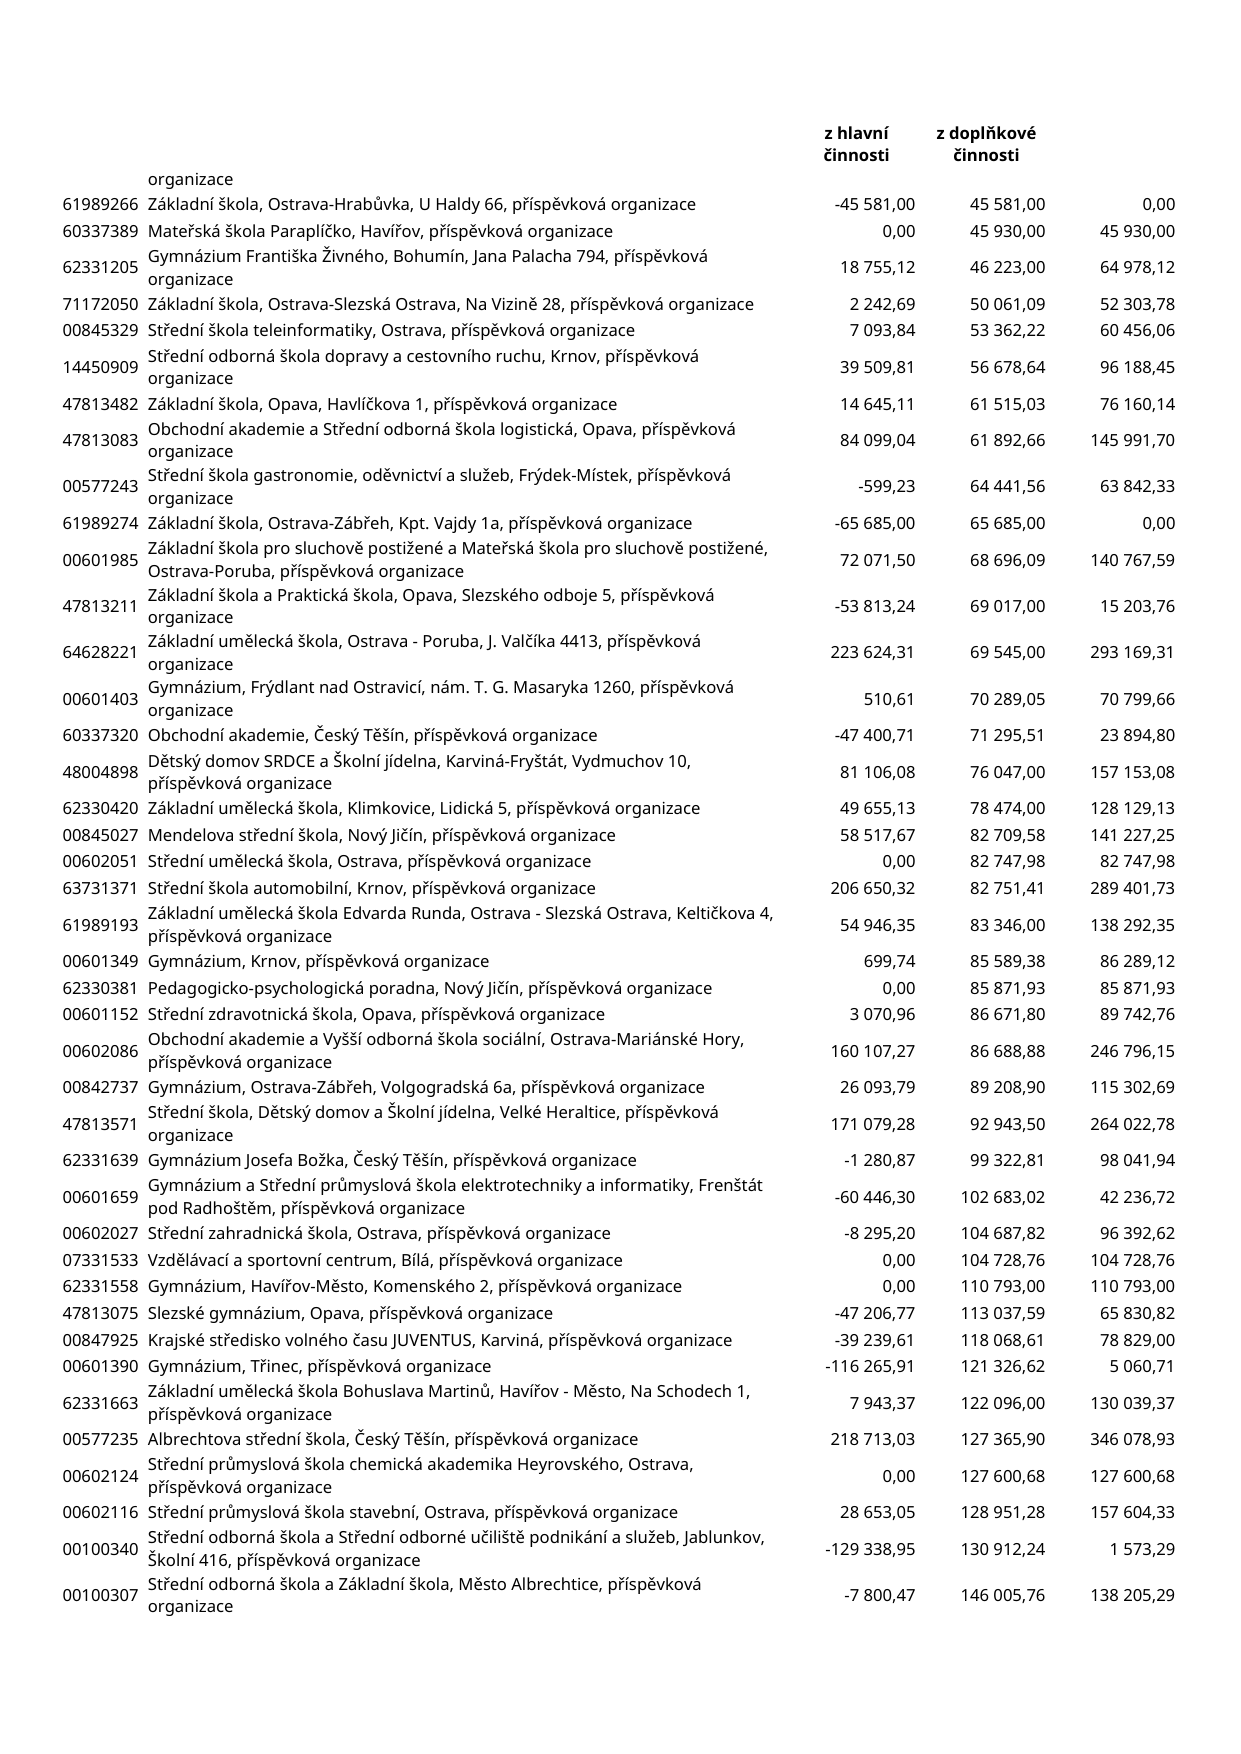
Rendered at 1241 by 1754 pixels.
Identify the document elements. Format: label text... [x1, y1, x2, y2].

table_header IČO [60, 75, 141, 167]
table_cell Albrechtova střední škola, Český Těšín, příspěvková organizace [142, 1426, 791, 1452]
table_cell 122 096,00 [922, 1380, 1051, 1425]
table_cell 82 747,98 [922, 849, 1051, 874]
table_cell 60 456,06 [1052, 318, 1181, 343]
table_cell 289 401,73 [1052, 875, 1181, 901]
table_cell 0,00 [792, 218, 921, 244]
table_cell 99 322,81 [922, 1148, 1051, 1173]
table_cell Základní škola a Praktická škola, Opava, Slezského odboje 5, příspěvková organizace [142, 583, 791, 629]
table_cell 85 871,93 [922, 975, 1051, 1000]
table_cell Krajské středisko volného času JUVENTUS, Karviná, příspěvková organizace [142, 1327, 791, 1352]
table_cell 69 545,00 [922, 630, 1051, 675]
table_cell Střední odborná škola a Základní škola, Město Albrechtice, příspěvková organizace [142, 1573, 791, 1618]
table_cell 14 645,11 [792, 391, 921, 416]
table_cell Gymnázium, Ostrava-Zábřeh, Volgogradská 6a, příspěvková organizace [142, 1075, 791, 1100]
table_cell 84 099,04 [792, 417, 921, 463]
table_cell -129 338,95 [792, 1526, 921, 1571]
table_cell 53 362,22 [922, 318, 1051, 343]
table_cell 28 653,05 [792, 1499, 921, 1525]
table_cell 128 951,28 [922, 1499, 1051, 1525]
table_cell 130 912,24 [922, 1526, 1051, 1571]
table_cell 63731371 [60, 875, 141, 901]
table_cell 00842737 [60, 1075, 141, 1100]
table_cell 140 767,59 [1052, 537, 1181, 582]
table_cell 62330420 [60, 796, 141, 821]
table_cell -116 265,91 [792, 1353, 921, 1379]
table_cell Základní škola, Ostrava-Slezská Ostrava, Na Vizině 28, příspěvková organizace [142, 291, 791, 317]
table_cell 145 991,70 [1052, 417, 1181, 463]
table_cell 18 755,12 [792, 245, 921, 290]
table_cell 07331533 [60, 1247, 141, 1273]
table_cell 47813571 [60, 1101, 141, 1146]
table_cell Střední škola, Dětský domov a Školní jídelna, Velké Heraltice, příspěvková organizace [142, 1101, 791, 1146]
table_cell 127 600,68 [922, 1453, 1051, 1498]
table_cell [922, 168, 1051, 191]
table_cell 98 041,94 [1052, 1148, 1181, 1173]
table_cell 223 624,31 [792, 630, 921, 675]
table_cell 00601152 [60, 1001, 141, 1027]
table_cell 82 751,41 [922, 875, 1051, 901]
table_cell 54 946,35 [792, 902, 921, 947]
table_cell 26 093,79 [792, 1075, 921, 1100]
table_cell 78 829,00 [1052, 1327, 1181, 1352]
table_cell 104 687,82 [922, 1221, 1051, 1246]
table_cell 46 223,00 [922, 245, 1051, 290]
table_cell 7 943,37 [792, 1380, 921, 1425]
table_cell z hlavní činnosti [792, 121, 921, 167]
table_cell 5 060,71 [1052, 1353, 1181, 1379]
table_cell 56 678,64 [922, 344, 1051, 390]
table_cell Střední odborná škola dopravy a cestovního ruchu, Krnov, příspěvková organizace [142, 344, 791, 390]
table_cell 96 392,62 [1052, 1221, 1181, 1246]
table_cell 62331663 [60, 1380, 141, 1425]
table_cell 92 943,50 [922, 1101, 1051, 1146]
table_cell 104 728,76 [1052, 1247, 1181, 1273]
table_cell [60, 168, 141, 191]
table_cell 00577243 [60, 464, 141, 509]
table_cell 0,00 [792, 1247, 921, 1273]
table_cell 157 604,33 [1052, 1499, 1181, 1525]
table_cell 64628221 [60, 630, 141, 675]
table_cell 89 742,76 [1052, 1001, 1181, 1027]
table_cell 00602051 [60, 849, 141, 874]
table_header Název [142, 75, 791, 167]
table_cell 62330381 [60, 975, 141, 1000]
table_cell 82 709,58 [922, 822, 1051, 848]
table_cell 110 793,00 [1052, 1274, 1181, 1299]
table_cell 45 930,00 [922, 218, 1051, 244]
table_cell 47813083 [60, 417, 141, 463]
table_cell 218 713,03 [792, 1426, 921, 1452]
table_cell 246 796,15 [1052, 1028, 1181, 1073]
table_cell Střední škola automobilní, Krnov, příspěvková organizace [142, 875, 791, 901]
table_cell Mateřská škola Paraplíčko, Havířov, příspěvková organizace [142, 218, 791, 244]
table_cell 00847925 [60, 1327, 141, 1352]
table_cell 82 747,98 [1052, 849, 1181, 874]
table_cell 47813075 [60, 1300, 141, 1326]
table_cell Základní škola, Opava, Havlíčkova 1, příspěvková organizace [142, 391, 791, 416]
table_cell 39 509,81 [792, 344, 921, 390]
table_cell 115 302,69 [1052, 1075, 1181, 1100]
table_cell [1052, 168, 1181, 191]
table_cell 118 068,61 [922, 1327, 1051, 1352]
table_cell -599,23 [792, 464, 921, 509]
table_cell 121 326,62 [922, 1353, 1051, 1379]
table_cell Základní umělecká škola Bohuslava Martinů, Havířov - Město, Na Schodech 1, příspěvková organizace [142, 1380, 791, 1425]
table_cell -7 800,47 [792, 1573, 921, 1618]
table_cell -60 446,30 [792, 1174, 921, 1219]
table_cell 60337389 [60, 218, 141, 244]
table_cell Střední průmyslová škola stavební, Ostrava, příspěvková organizace [142, 1499, 791, 1525]
table_cell Obchodní akademie a Vyšší odborná škola sociální, Ostrava-Mariánské Hory, příspěvková organizace [142, 1028, 791, 1073]
table_cell 0,00 [792, 849, 921, 874]
table_cell 1 573,29 [1052, 1526, 1181, 1571]
table_cell 81 106,08 [792, 749, 921, 794]
table_cell 96 188,45 [1052, 344, 1181, 390]
table_cell 71172050 [60, 291, 141, 317]
table_cell Střední škola teleinformatiky, Ostrava, příspěvková organizace [142, 318, 791, 343]
table_cell Střední umělecká škola, Ostrava, příspěvková organizace [142, 849, 791, 874]
table_cell 346 078,93 [1052, 1426, 1181, 1452]
table_cell -53 813,24 [792, 583, 921, 629]
table_cell 127 365,90 [922, 1426, 1051, 1452]
table_cell 60337320 [60, 723, 141, 748]
table_cell 0,00 [792, 1274, 921, 1299]
table_cell 62331558 [60, 1274, 141, 1299]
table_cell Mendelova střední škola, Nový Jičín, příspěvková organizace [142, 822, 791, 848]
table_cell 00100340 [60, 1526, 141, 1571]
table_cell 76 160,14 [1052, 391, 1181, 416]
table_cell 113 037,59 [922, 1300, 1051, 1326]
table_cell 0,00 [1052, 192, 1181, 217]
table_cell 2 242,69 [792, 291, 921, 317]
table_cell 110 793,00 [922, 1274, 1051, 1299]
table_cell 00601985 [60, 537, 141, 582]
table_cell 45 930,00 [1052, 218, 1181, 244]
table_cell -65 685,00 [792, 510, 921, 536]
table_cell 86 671,80 [922, 1001, 1051, 1027]
table_cell 49 655,13 [792, 796, 921, 821]
table_cell Střední průmyslová škola chemická akademika Heyrovského, Ostrava, příspěvková organizace [142, 1453, 791, 1498]
table_cell 64 441,56 [922, 464, 1051, 509]
table_cell Střední odborná škola a Střední odborné učiliště podnikání a služeb, Jablunkov, Školní 416, příspěvková organizace [142, 1526, 791, 1571]
table_cell Gymnázium, Havířov-Město, Komenského 2, příspěvková organizace [142, 1274, 791, 1299]
table_cell 70 799,66 [1052, 676, 1181, 722]
table_cell 157 153,08 [1052, 749, 1181, 794]
table_cell 23 894,80 [1052, 723, 1181, 748]
table_cell 128 129,13 [1052, 796, 1181, 821]
table_cell 206 650,32 [792, 875, 921, 901]
table_cell [792, 168, 921, 191]
table_cell 15 203,76 [1052, 583, 1181, 629]
table_header Výsledek hospodaření 2018 po zdanění [792, 75, 1051, 120]
table_cell 61 515,03 [922, 391, 1051, 416]
table_cell Základní umělecká škola Edvarda Runda, Ostrava - Slezská Ostrava, Keltičkova 4, příspěvková organizace [142, 902, 791, 947]
table_cell 47813482 [60, 391, 141, 416]
table_cell 00602116 [60, 1499, 141, 1525]
table_cell 00601390 [60, 1353, 141, 1379]
table_cell 00577235 [60, 1426, 141, 1452]
table_cell Gymnázium, Frýdlant nad Ostravicí, nám. T. G. Masaryka 1260, příspěvková organizace [142, 676, 791, 722]
table_cell 61989266 [60, 192, 141, 217]
table_cell 171 079,28 [792, 1101, 921, 1146]
table_cell 3 070,96 [792, 1001, 921, 1027]
table_cell 62331205 [60, 245, 141, 290]
table_cell 00845027 [60, 822, 141, 848]
table_cell 68 696,09 [922, 537, 1051, 582]
table_cell 0,00 [792, 975, 921, 1000]
table_cell 42 236,72 [1052, 1174, 1181, 1219]
table_cell Gymnázium Františka Živného, Bohumín, Jana Palacha 794, příspěvková organizace [142, 245, 791, 290]
table_cell 45 581,00 [922, 192, 1051, 217]
table_cell Základní umělecká škola, Ostrava - Poruba, J. Valčíka 4413, příspěvková organizace [142, 630, 791, 675]
table_cell 69 017,00 [922, 583, 1051, 629]
table_cell Slezské gymnázium, Opava, příspěvková organizace [142, 1300, 791, 1326]
table_cell organizace [142, 168, 791, 191]
table_cell 47813211 [60, 583, 141, 629]
table_cell -8 295,20 [792, 1221, 921, 1246]
table_cell 00602124 [60, 1453, 141, 1498]
table_cell 7 093,84 [792, 318, 921, 343]
table_cell 00602086 [60, 1028, 141, 1073]
table_cell Základní škola pro sluchově postižené a Mateřská škola pro sluchově postižené, Ostrava-Poruba, příspěvková organizace [142, 537, 791, 582]
table_cell 00601349 [60, 948, 141, 974]
table_cell 699,74 [792, 948, 921, 974]
table_cell 61989193 [60, 902, 141, 947]
table_cell 50 061,09 [922, 291, 1051, 317]
table_cell 104 728,76 [922, 1247, 1051, 1273]
table_cell Obchodní akademie, Český Těšín, příspěvková organizace [142, 723, 791, 748]
table_cell Střední zahradnická škola, Ostrava, příspěvková organizace [142, 1221, 791, 1246]
table_cell Střední škola gastronomie, oděvnictví a služeb, Frýdek-Místek, příspěvková organizace [142, 464, 791, 509]
table_cell Střední zdravotnická škola, Opava, příspěvková organizace [142, 1001, 791, 1027]
table_cell 146 005,76 [922, 1573, 1051, 1618]
table_cell 83 346,00 [922, 902, 1051, 947]
table_cell 130 039,37 [1052, 1380, 1181, 1425]
table_cell 62331639 [60, 1148, 141, 1173]
table_cell Obchodní akademie a Střední odborná škola logistická, Opava, příspěvková organizace [142, 417, 791, 463]
table_cell 78 474,00 [922, 796, 1051, 821]
table_cell 48004898 [60, 749, 141, 794]
table_cell 264 022,78 [1052, 1101, 1181, 1146]
table_cell 0,00 [792, 1453, 921, 1498]
table_cell 72 071,50 [792, 537, 921, 582]
table_cell 70 289,05 [922, 676, 1051, 722]
table_cell 52 303,78 [1052, 291, 1181, 317]
table_cell 138 292,35 [1052, 902, 1181, 947]
table_cell 138 205,29 [1052, 1573, 1181, 1618]
table_cell 127 600,68 [1052, 1453, 1181, 1498]
table_cell 76 047,00 [922, 749, 1051, 794]
table_cell Dětský domov SRDCE a Školní jídelna, Karviná-Fryštát, Vydmuchov 10, příspěvková organizace [142, 749, 791, 794]
table_cell 00601659 [60, 1174, 141, 1219]
table_cell -39 239,61 [792, 1327, 921, 1352]
table_cell -45 581,00 [792, 192, 921, 217]
table_cell 86 688,88 [922, 1028, 1051, 1073]
table_cell Základní škola, Ostrava-Hrabůvka, U Haldy 66, příspěvková organizace [142, 192, 791, 217]
table_cell 58 517,67 [792, 822, 921, 848]
table_cell -47 206,77 [792, 1300, 921, 1326]
table_header Výsledek hospodaření celkem [1052, 75, 1181, 167]
table_cell Základní škola, Ostrava-Zábřeh, Kpt. Vajdy 1a, příspěvková organizace [142, 510, 791, 536]
table_cell -47 400,71 [792, 723, 921, 748]
table_cell 86 289,12 [1052, 948, 1181, 974]
table_cell 65 685,00 [922, 510, 1051, 536]
table_cell 65 830,82 [1052, 1300, 1181, 1326]
table_cell Pedagogicko-psychologická poradna, Nový Jičín, příspěvková organizace [142, 975, 791, 1000]
table_cell 85 871,93 [1052, 975, 1181, 1000]
table_cell 89 208,90 [922, 1075, 1051, 1100]
table_cell Gymnázium, Třinec, příspěvková organizace [142, 1353, 791, 1379]
table_cell 293 169,31 [1052, 630, 1181, 675]
table_cell 64 978,12 [1052, 245, 1181, 290]
table_cell Vzdělávací a sportovní centrum, Bílá, příspěvková organizace [142, 1247, 791, 1273]
table_cell Gymnázium a Střední průmyslová škola elektrotechniky a informatiky, Frenštát pod Radhoštěm, příspěvková organizace [142, 1174, 791, 1219]
table_cell Gymnázium, Krnov, příspěvková organizace [142, 948, 791, 974]
table_cell 85 589,38 [922, 948, 1051, 974]
table_cell 0,00 [1052, 510, 1181, 536]
table_cell 160 107,27 [792, 1028, 921, 1073]
table_cell 102 683,02 [922, 1174, 1051, 1219]
table_cell 71 295,51 [922, 723, 1051, 748]
table_cell 00845329 [60, 318, 141, 343]
table_cell 510,61 [792, 676, 921, 722]
table_cell 61989274 [60, 510, 141, 536]
table_cell Základní umělecká škola, Klimkovice, Lidická 5, příspěvková organizace [142, 796, 791, 821]
table_cell 61 892,66 [922, 417, 1051, 463]
table_cell z doplňkové činnosti [922, 121, 1051, 167]
table_cell 14450909 [60, 344, 141, 390]
table_cell Gymnázium Josefa Božka, Český Těšín, příspěvková organizace [142, 1148, 791, 1173]
table_cell 63 842,33 [1052, 464, 1181, 509]
table_cell 00602027 [60, 1221, 141, 1246]
table_cell 00100307 [60, 1573, 141, 1618]
table_cell 00601403 [60, 676, 141, 722]
table_cell 141 227,25 [1052, 822, 1181, 848]
table_cell -1 280,87 [792, 1148, 921, 1173]
